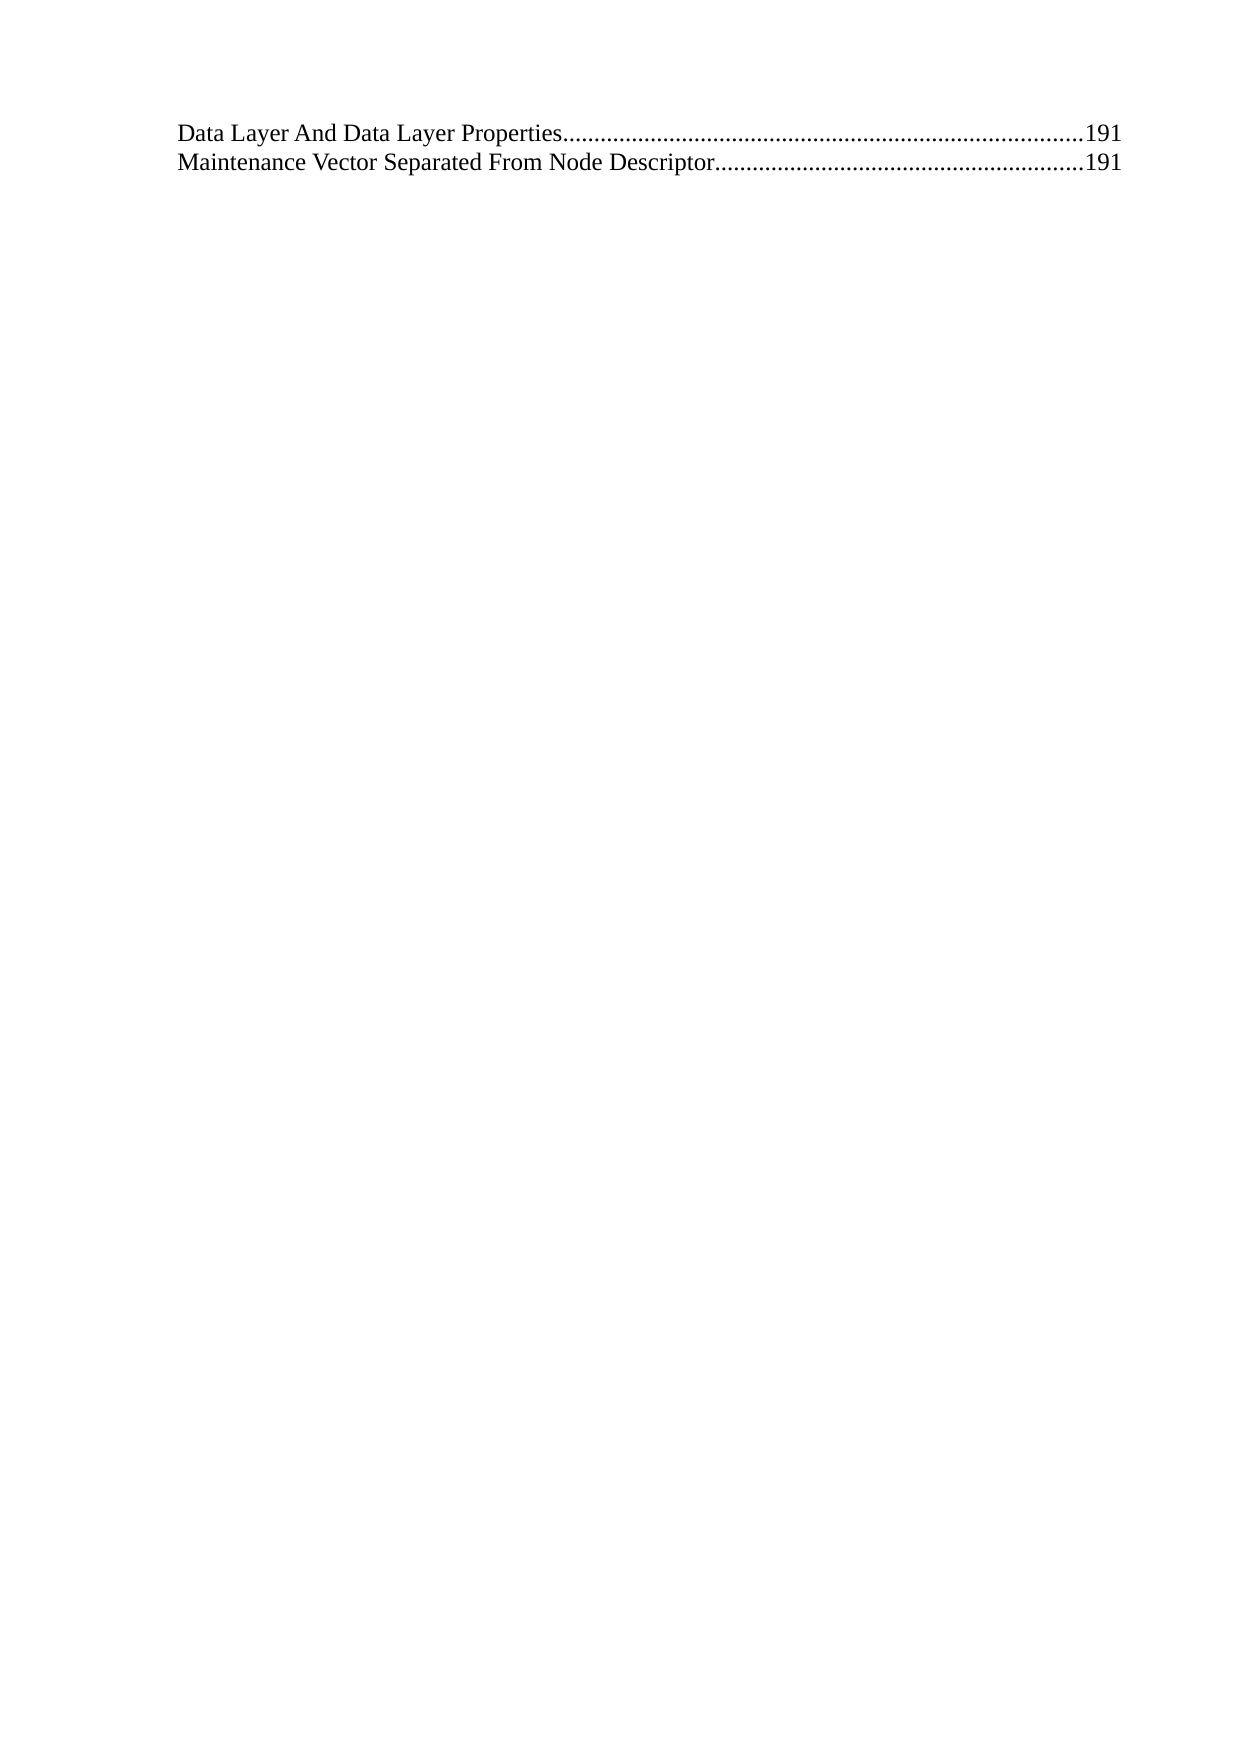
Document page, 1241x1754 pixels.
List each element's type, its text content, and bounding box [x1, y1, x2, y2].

text Maintenance Vector Separated From Node Descriptor 191 [177, 147, 1122, 176]
text Data Layer And Data Layer Properties 191 [177, 118, 1122, 147]
